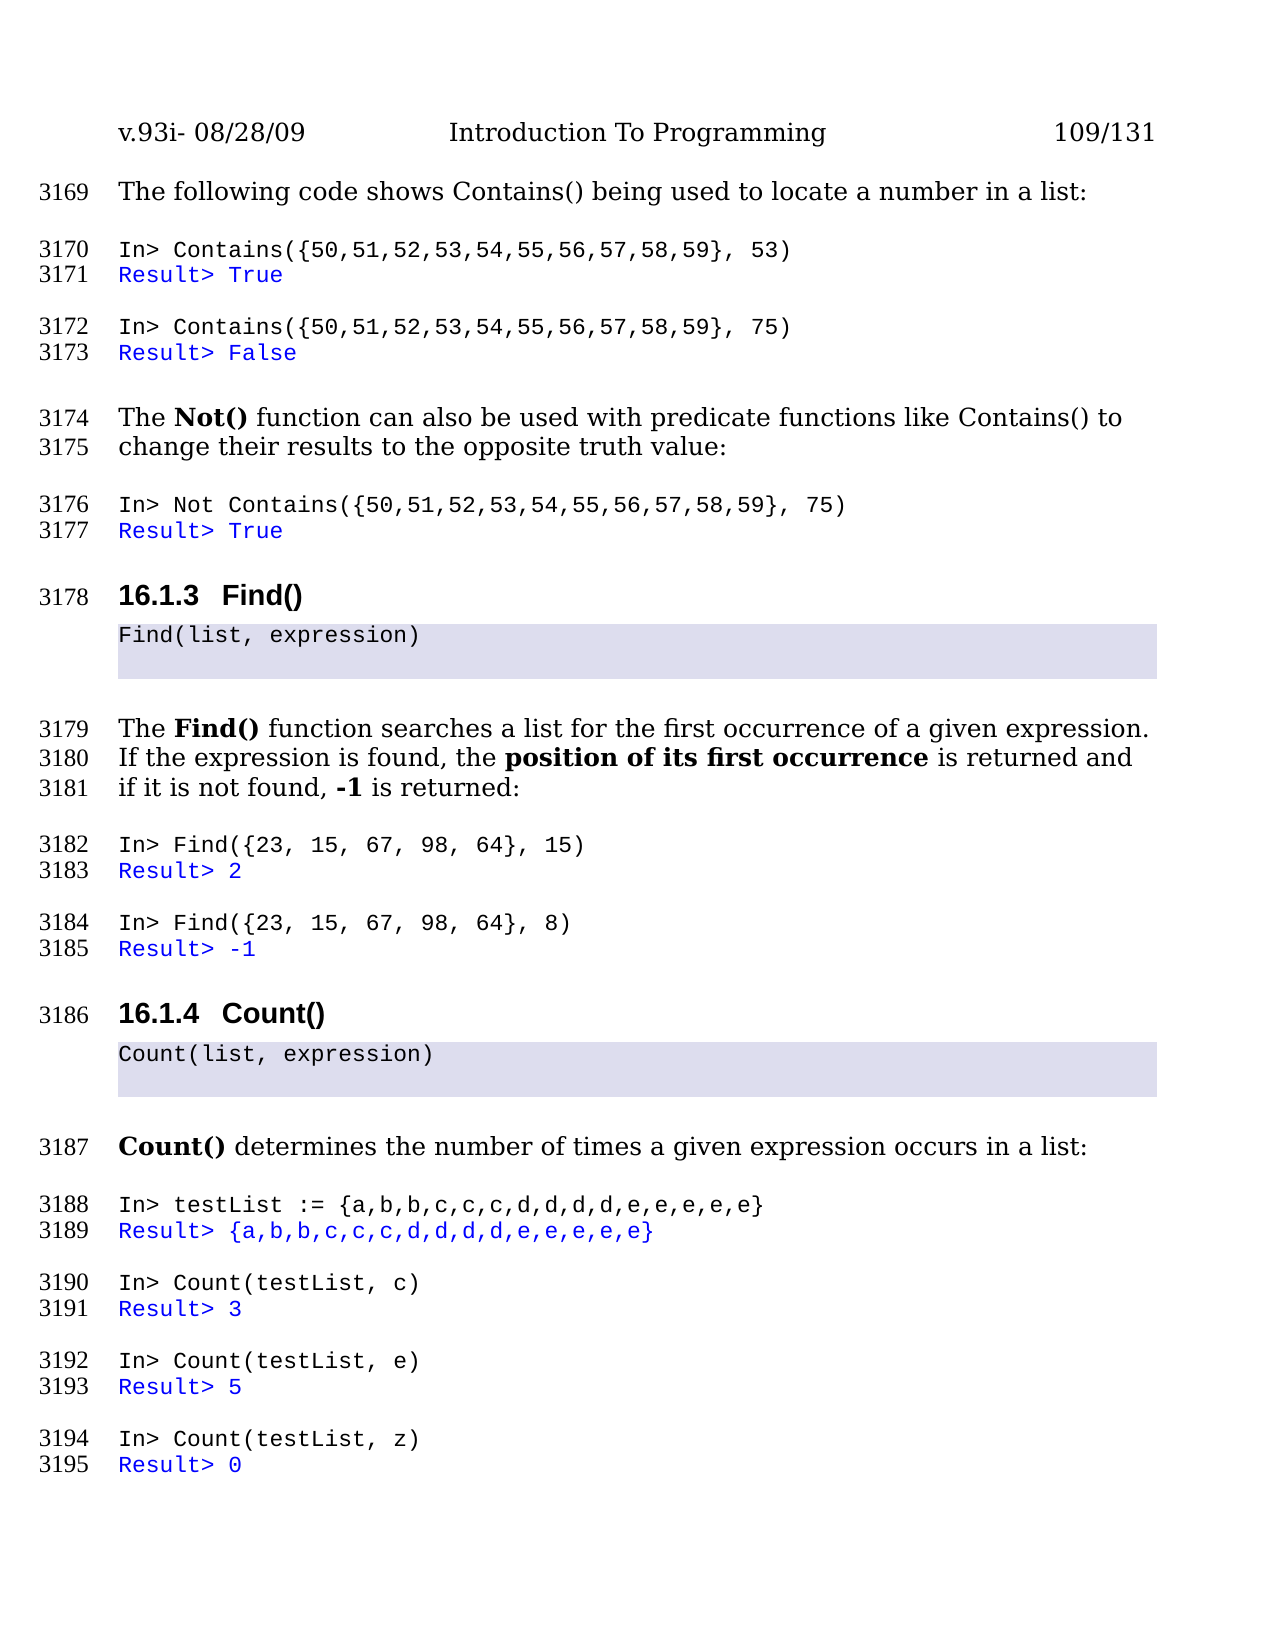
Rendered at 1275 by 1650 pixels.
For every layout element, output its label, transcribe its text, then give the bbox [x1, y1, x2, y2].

text Result> 3 [118, 1297, 1157, 1323]
text In> Find({23, 15, 67, 98, 64}, 15) [118, 834, 1157, 860]
text The Not() function can also be used with predicate functions like Contains() to change their results to the opposite truth value: [118, 402, 1157, 461]
text In> Contains({50,51,52,53,54,55,56,57,58,59}, 53) [118, 238, 1157, 264]
text Result> 0 [118, 1453, 1157, 1479]
text In> Contains({50,51,52,53,54,55,56,57,58,59}, 75) [118, 316, 1157, 342]
text The Find() function searches a list for the first occurrence of a given expression. If the expression is found, the position of its first occurrence is returned and if it is not found, -1 is returned: [118, 714, 1157, 802]
table_header Find(list, expression) [118, 624, 1157, 679]
text Result> 5 [118, 1375, 1157, 1401]
subtitle Find() [118, 578, 1157, 611]
text Result> {a,b,b,c,c,c,d,d,d,d,e,e,e,e,e} [118, 1220, 1157, 1246]
table_header Count(list, expression) [118, 1042, 1157, 1097]
text In> Count(testList, e) [118, 1349, 1157, 1375]
text Result> -1 [118, 938, 1157, 963]
text Result> False [118, 342, 1157, 368]
text In> Find({23, 15, 67, 98, 64}, 8) [118, 912, 1157, 938]
text In> Not Contains({50,51,52,53,54,55,56,57,58,59}, 75) [118, 493, 1157, 519]
text In> Count(testList, z) [118, 1427, 1157, 1453]
text Result> 2 [118, 860, 1157, 886]
text In> Count(testList, c) [118, 1272, 1157, 1297]
text In> testList := {a,b,b,c,c,c,d,d,d,d,e,e,e,e,e} [118, 1194, 1157, 1220]
text Result> True [118, 519, 1157, 545]
text Count() determines the number of times a given expression occurs in a list: [118, 1132, 1157, 1162]
text Result> True [118, 264, 1157, 290]
subtitle Count() [118, 997, 1157, 1030]
text The following code shows Contains() being used to locate a number in a list: [118, 177, 1157, 206]
